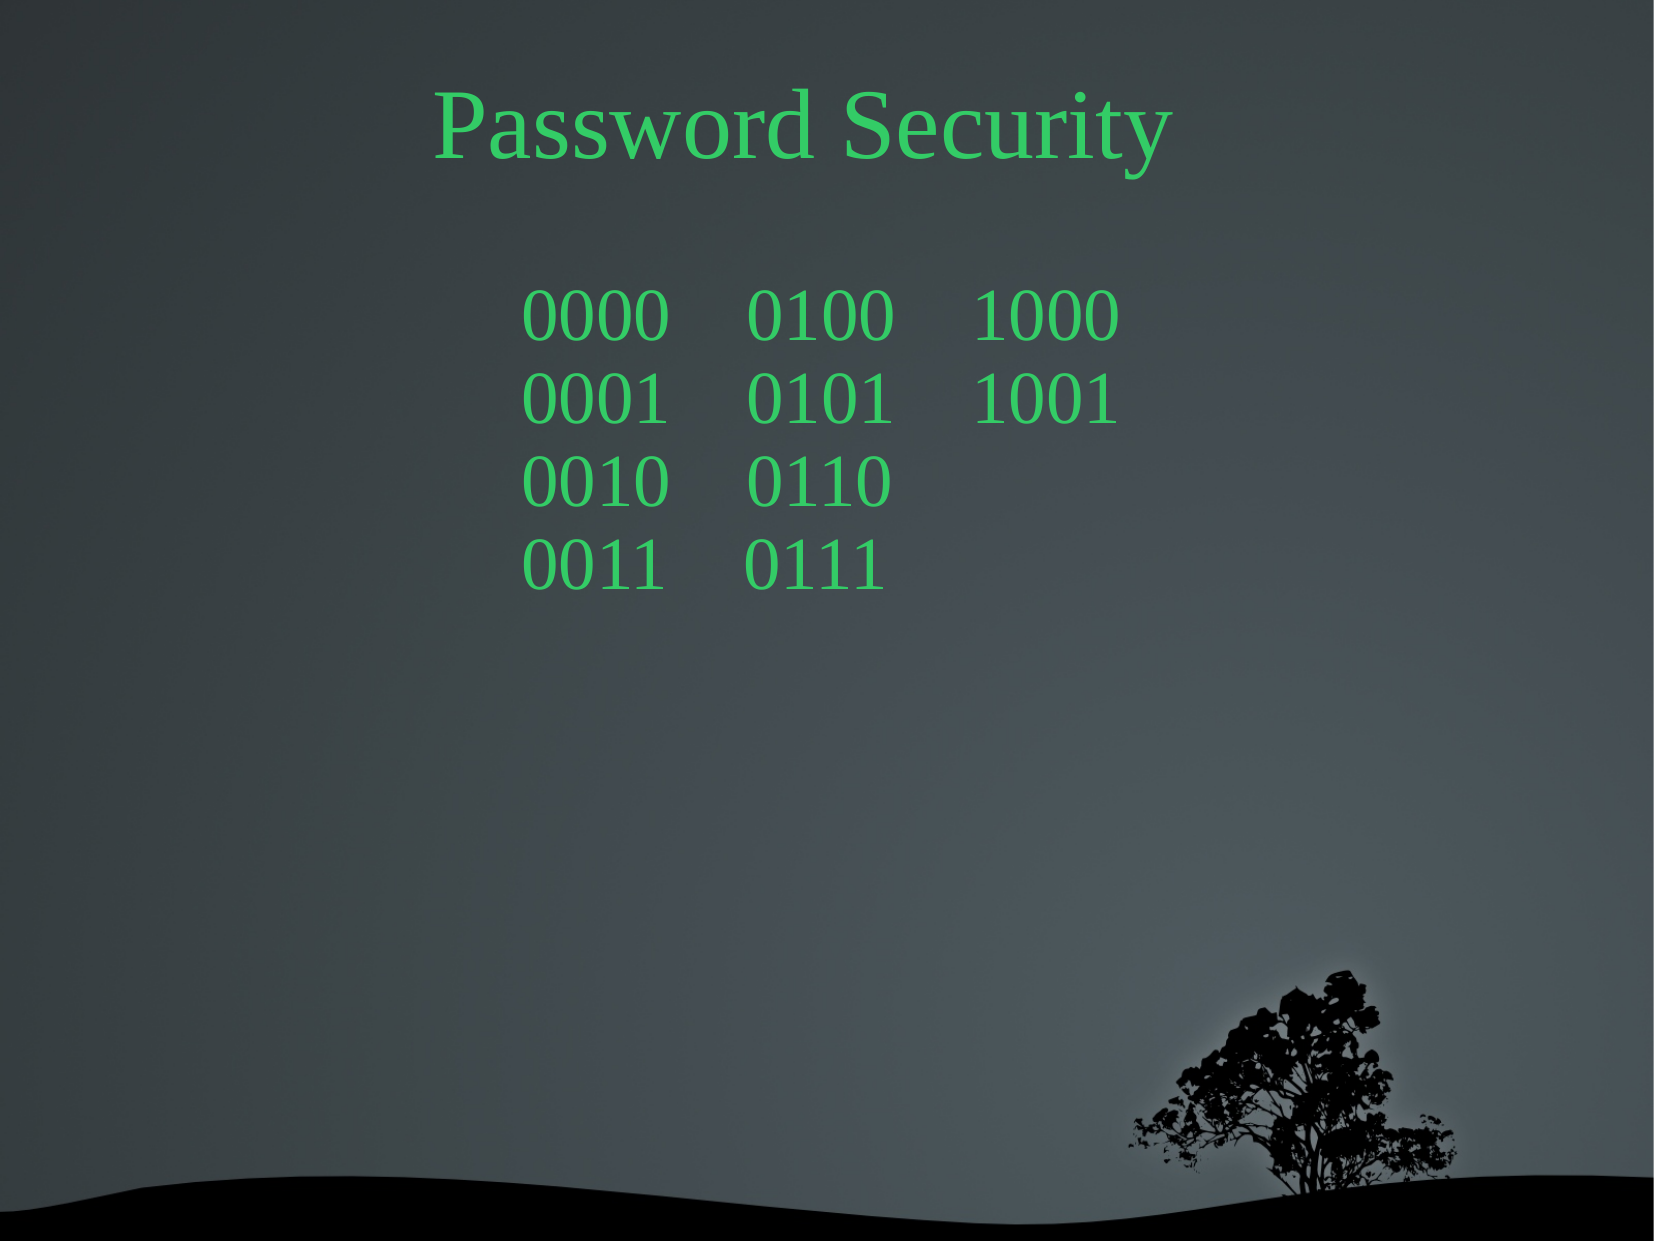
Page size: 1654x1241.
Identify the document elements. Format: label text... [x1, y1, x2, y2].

picture [0, 0, 1654, 1241]
text_box 0000 0100 1000 0001 0101 1001 0010 0110 0011 0111 [506, 266, 1125, 645]
text_box Password Security [417, 62, 1186, 198]
